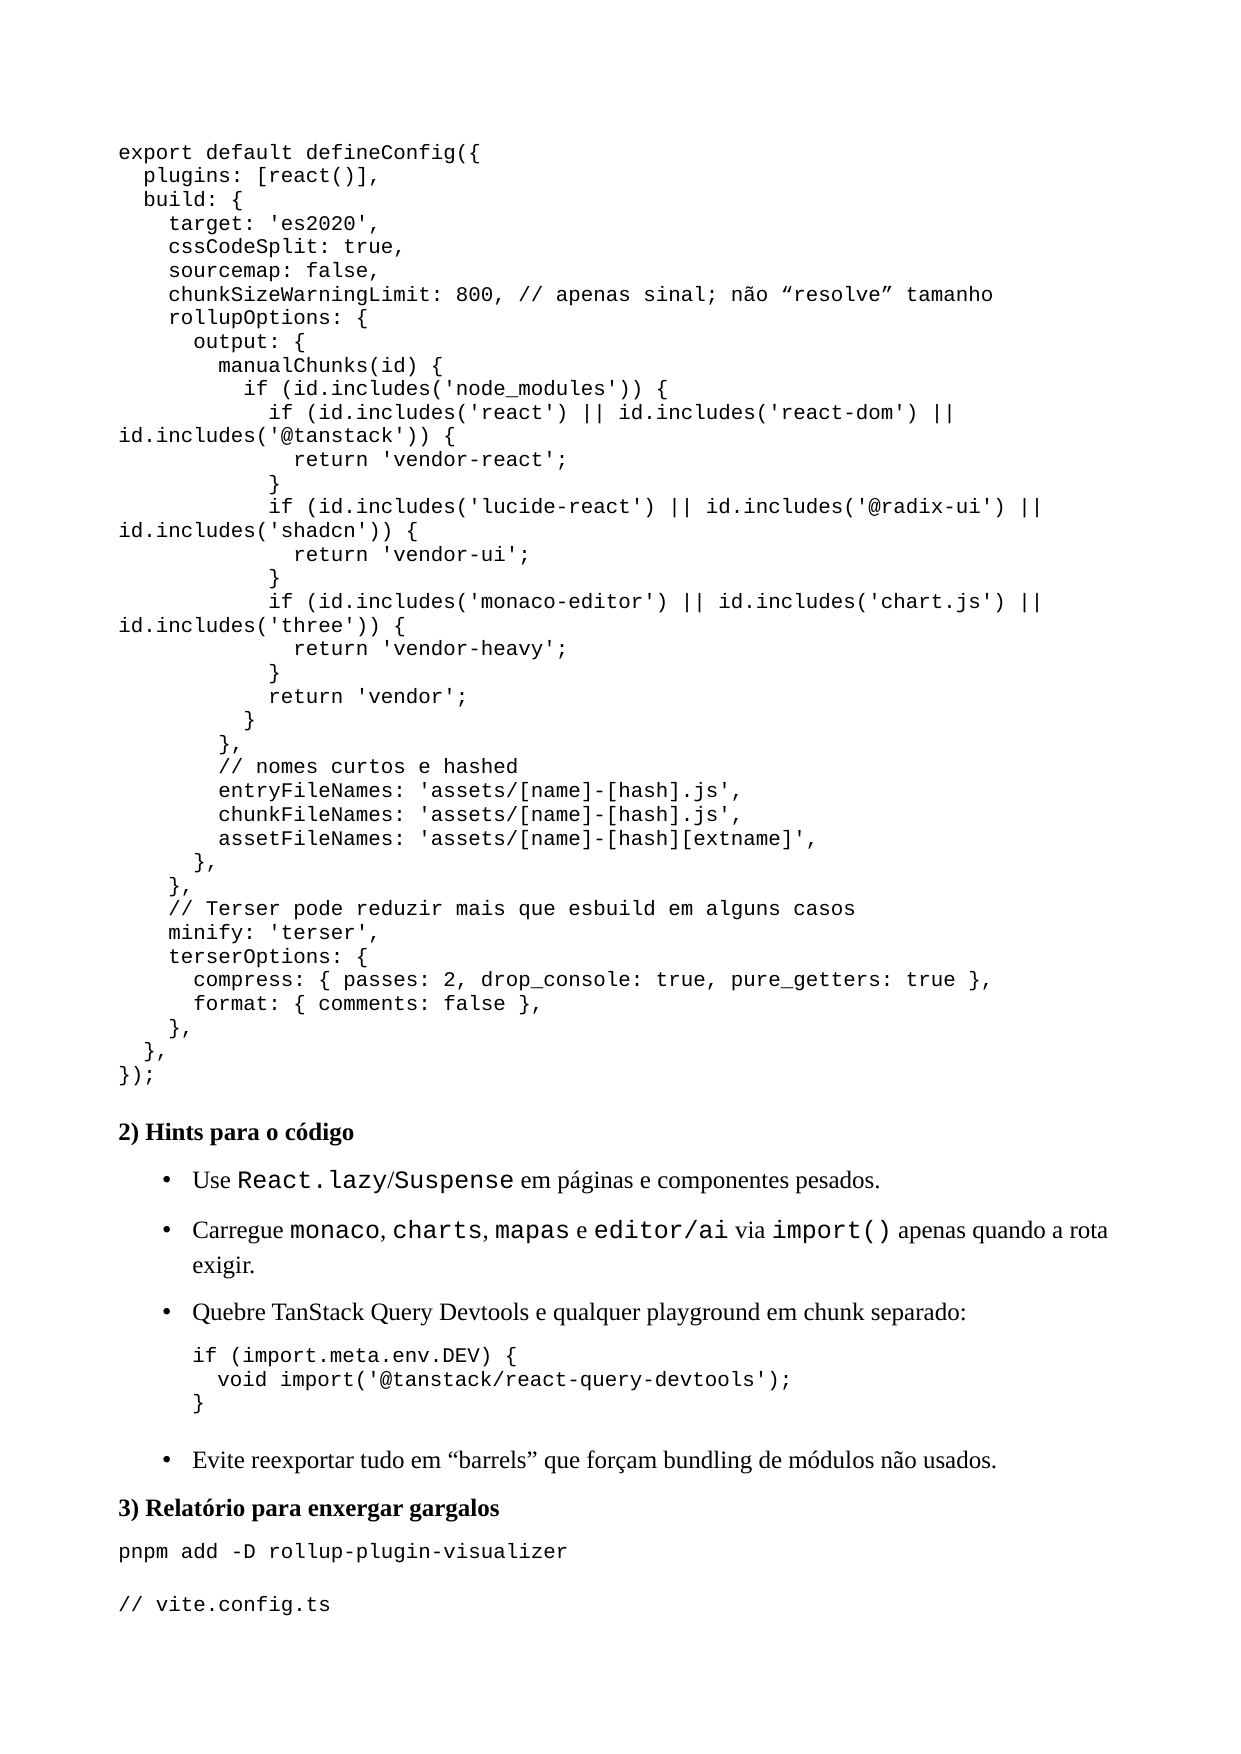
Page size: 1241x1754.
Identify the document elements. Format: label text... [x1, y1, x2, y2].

text return 'vendor'; [118, 686, 1122, 709]
text chunkFileNames: 'assets/[name]-[hash].js', [118, 804, 1122, 827]
text format: { comments: false }, [118, 993, 1122, 1017]
text if (id.includes('node_modules')) { [118, 378, 1122, 402]
list void import('@tanstack/react-query-devtools'); [162, 1369, 1122, 1392]
list Evite reexportar tudo em “barrels” que forçam bundling de módulos não usados. [162, 1445, 1122, 1474]
text build: { [118, 189, 1122, 213]
text 3) Relatório para enxergar gargalos [118, 1493, 1122, 1522]
text assetFileNames: 'assets/[name]-[hash][extname]', [118, 827, 1122, 851]
text }); [118, 1064, 1122, 1088]
text cssCodeSplit: true, [118, 236, 1122, 260]
list Use React.lazy/Suspense em páginas e componentes pesados. [162, 1165, 1122, 1196]
text }, [118, 875, 1122, 898]
text output: { [118, 331, 1122, 354]
text } [118, 709, 1122, 733]
text } [118, 473, 1122, 496]
text rollupOptions: { [118, 307, 1122, 331]
text }, [118, 1017, 1122, 1040]
text pnpm add -D rollup-plugin-visualizer [118, 1541, 1122, 1564]
text // vite.config.ts [118, 1594, 1122, 1617]
text if (id.includes('react') || id.includes('react-dom') || id.includes('@tanstack')) { [118, 402, 1122, 449]
text // nomes curtos e hashed [118, 757, 1122, 780]
text manualChunks(id) { [118, 354, 1122, 378]
text } [118, 662, 1122, 686]
list if (import.meta.env.DEV) { [162, 1345, 1122, 1369]
list } [162, 1392, 1122, 1416]
text compress: { passes: 2, drop_console: true, pure_getters: true }, [118, 969, 1122, 993]
text sourcemap: false, [118, 260, 1122, 284]
text }, [118, 851, 1122, 875]
text 2) Hints para o código [118, 1117, 1122, 1146]
text chunkSizeWarningLimit: 800, // apenas sinal; não “resolve” tamanho [118, 284, 1122, 307]
list Quebre TanStack Query Devtools e qualquer playground em chunk separado: [162, 1297, 1122, 1326]
list Carregue monaco, charts, mapas e editor/ai via import() apenas quando a rota exigir. [162, 1215, 1122, 1278]
text target: 'es2020', [118, 213, 1122, 236]
text entryFileNames: 'assets/[name]-[hash].js', [118, 780, 1122, 804]
text if (id.includes('lucide-react') || id.includes('@radix-ui') || id.includes('shadcn')) { [118, 496, 1122, 544]
text if (id.includes('monaco-editor') || id.includes('chart.js') || id.includes('three')) { [118, 591, 1122, 638]
text }, [118, 733, 1122, 757]
text return 'vendor-heavy'; [118, 638, 1122, 662]
text minify: 'terser', [118, 922, 1122, 946]
text } [118, 567, 1122, 591]
text // Terser pode reduzir mais que esbuild em alguns casos [118, 898, 1122, 922]
text terserOptions: { [118, 946, 1122, 969]
text return 'vendor-ui'; [118, 544, 1122, 567]
text export default defineConfig({ [118, 142, 1122, 165]
text plugins: [react()], [118, 165, 1122, 189]
text return 'vendor-react'; [118, 449, 1122, 473]
text }, [118, 1040, 1122, 1064]
